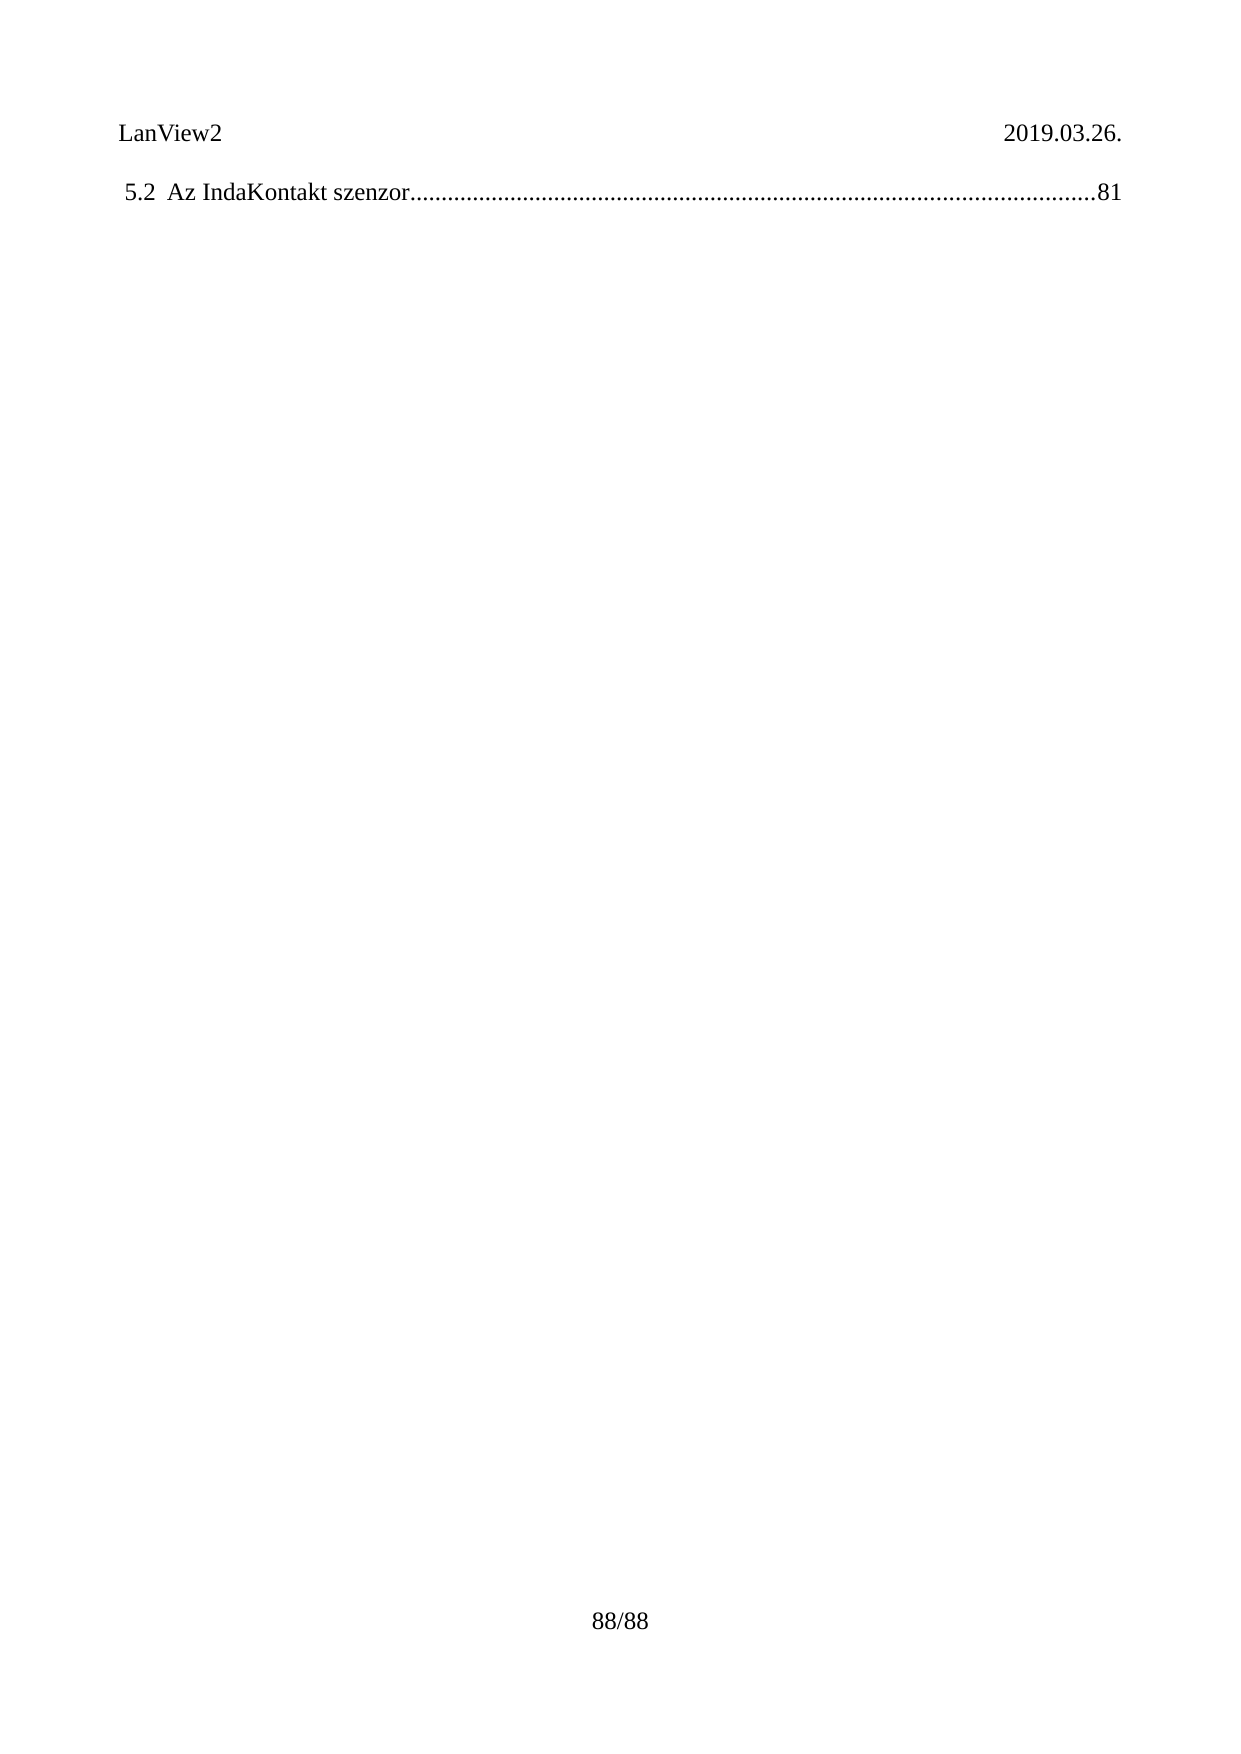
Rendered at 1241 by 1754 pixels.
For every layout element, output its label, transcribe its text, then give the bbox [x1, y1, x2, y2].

text 5.2 Az IndaKontakt szenzor 81 [118, 177, 1122, 206]
